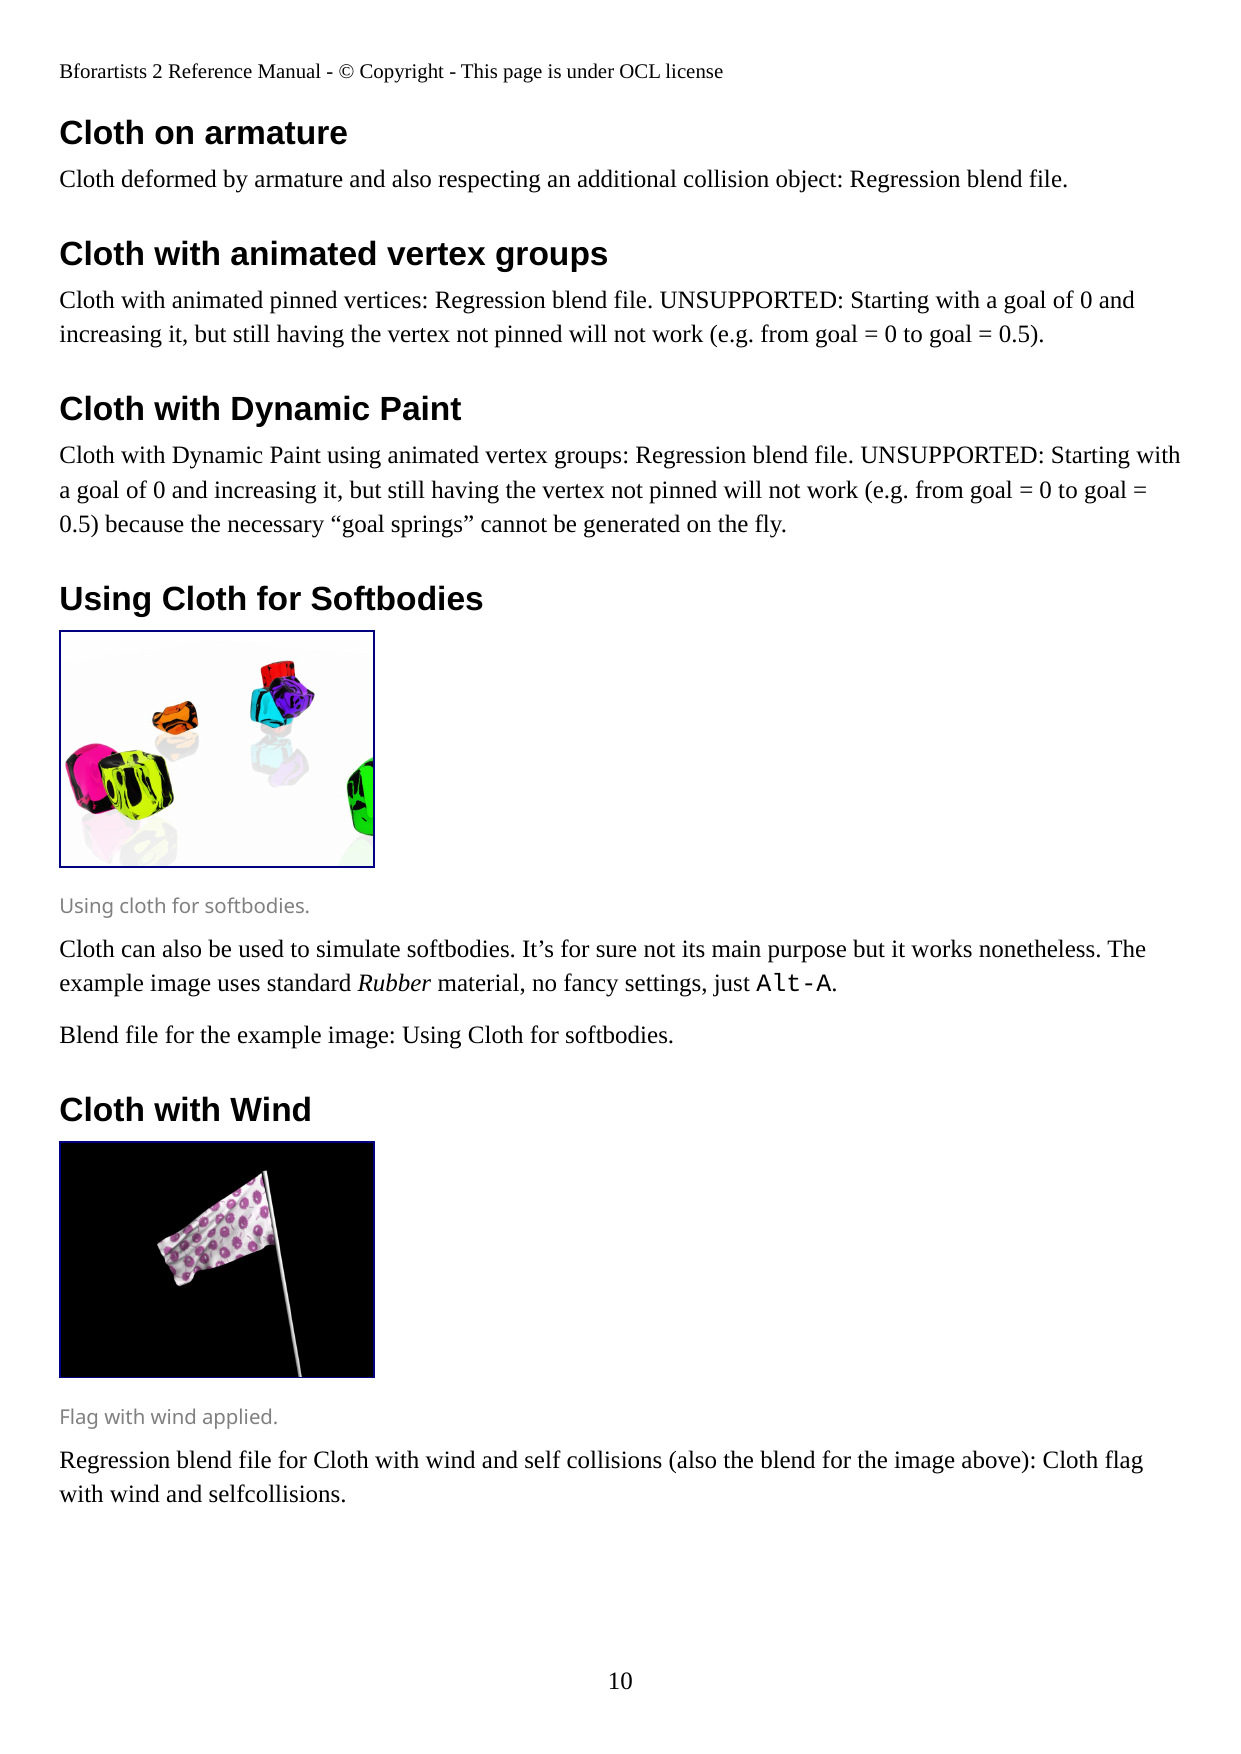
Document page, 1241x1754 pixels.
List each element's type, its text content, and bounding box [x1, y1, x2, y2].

text Using cloth for softbodies. [59, 888, 1181, 919]
subtitle Cloth with Dynamic Paint [59, 389, 1181, 428]
subtitle Cloth on armature [59, 113, 1181, 151]
subtitle Using Cloth for Softbodies [59, 579, 1181, 618]
picture [61, 632, 373, 866]
text Cloth with Dynamic Paint using animated vertex groups: Regression blend file. UNSUPPORTED: Starting with a goal of 0 and increasing it, but still having the vertex not pinned will not work (e.g. from goal = 0 to goal = 0.5) because the necessary “goal springs” cannot be generated on the fly. [59, 440, 1181, 538]
subtitle Cloth with animated vertex groups [59, 234, 1181, 272]
picture [61, 1143, 373, 1377]
text Cloth deformed by armature and also respecting an additional collision object: Regression blend file. [59, 164, 1181, 192]
text Blend file for the example image: Using Cloth for softbodies. [59, 1020, 1181, 1049]
text Flag with wind applied. [59, 1399, 1181, 1430]
text Cloth with animated pinned vertices: Regression blend file. UNSUPPORTED: Starting with a goal of 0 and increasing it, but still having the vertex not pinned will not work (e.g. from goal = 0 to goal = 0.5). [59, 285, 1181, 348]
subtitle Cloth with Wind [59, 1090, 1181, 1128]
text Regression blend file for Cloth with wind and self collisions (also the blend for the image above): Cloth flag with wind and selfcollisions. [59, 1445, 1181, 1508]
text Cloth can also be used to simulate softbodies. It’s for sure not its main purpose but it works nonetheless. The example image uses standard Rubber material, no fancy settings, just Alt-A. [59, 934, 1181, 999]
